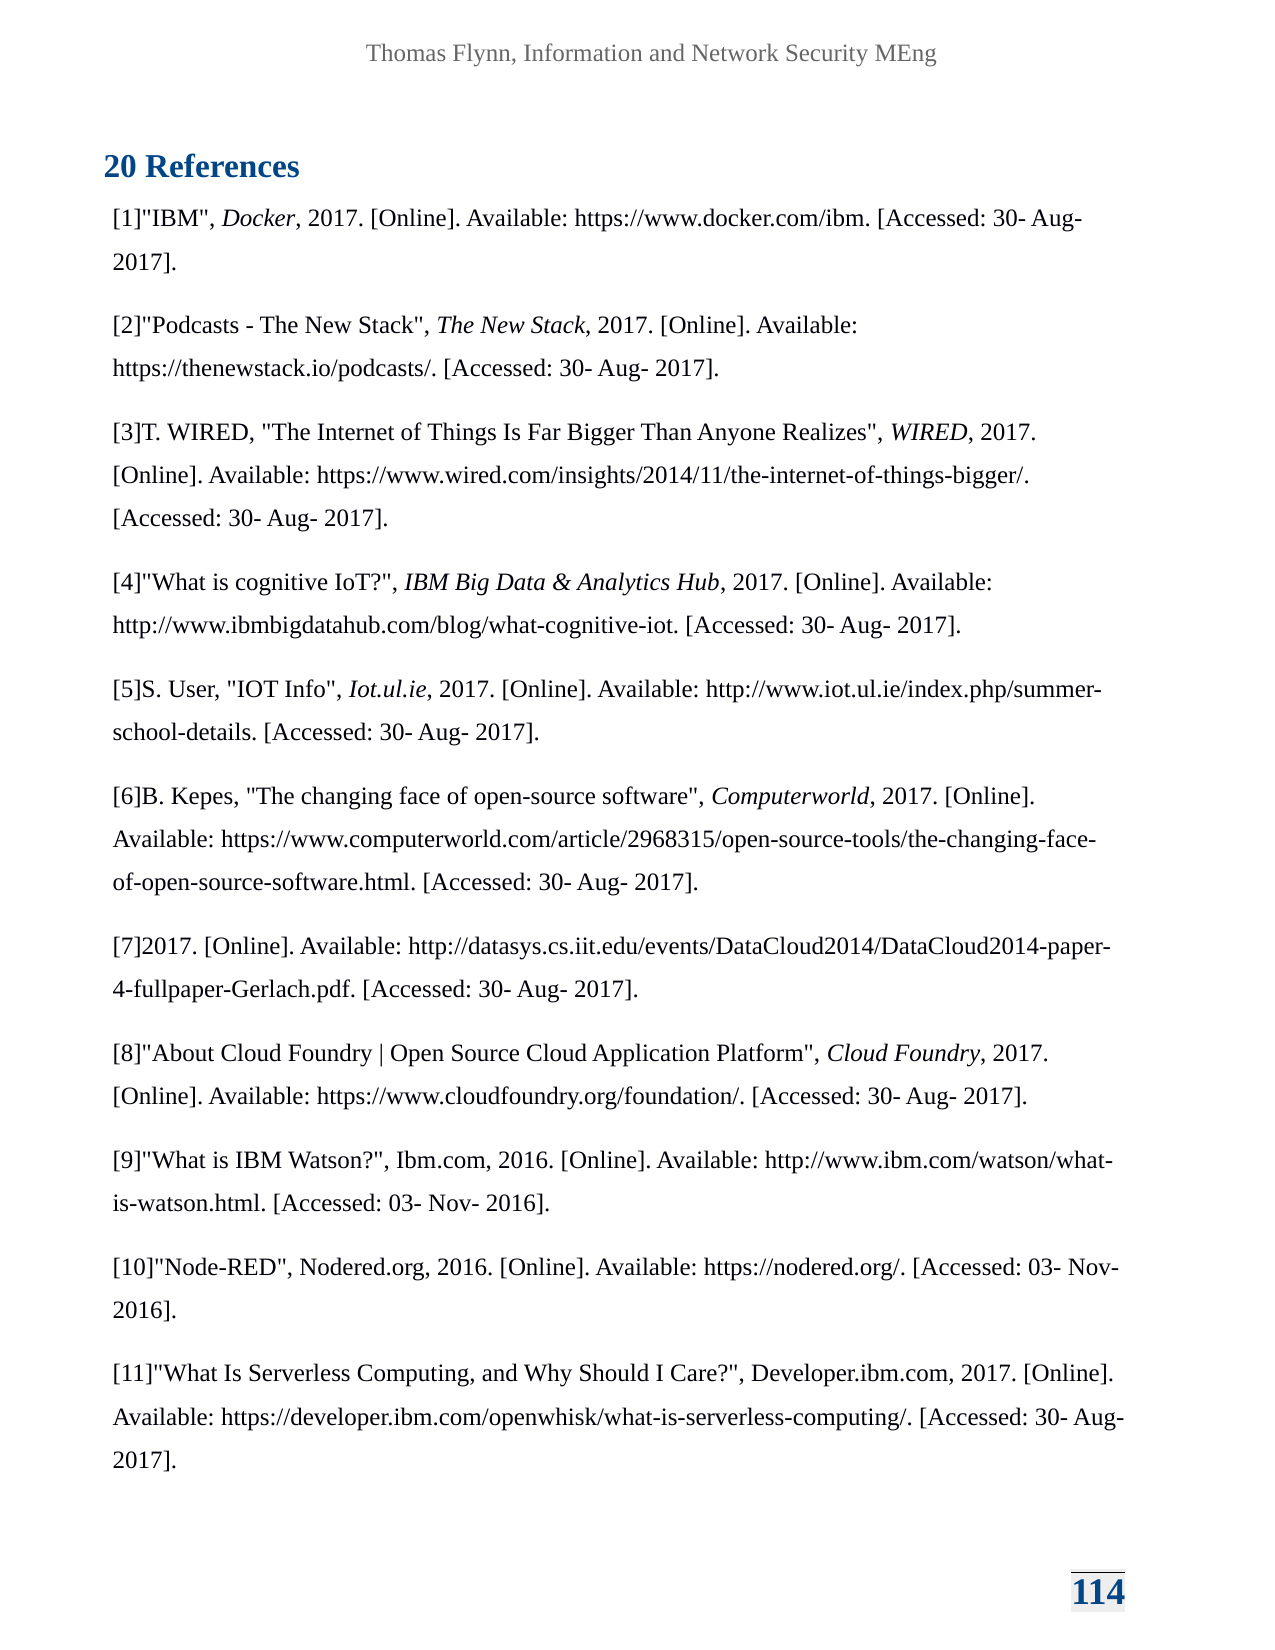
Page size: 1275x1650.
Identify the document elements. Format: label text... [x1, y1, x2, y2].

text [7]2017. [Online]. Available: http://datasys.cs.iit.edu/events/DataCloud2014/DataCloud2014-paper-4-fullpaper-Gerlach.pdf. [Accessed: 30- Aug- 2017]. [112, 931, 1125, 1003]
text [4]"What is cognitive IoT?", IBM Big Data & Analytics Hub, 2017. [Online]. Available: http://www.ibmbigdatahub.com/blog/what-cognitive-iot. [Accessed: 30- Aug- 2017]. [112, 567, 1125, 639]
text [5]S. User, "IOT Info", Iot.ul.ie, 2017. [Online]. Available: http://www.iot.ul.ie/index.php/summer-school-details. [Accessed: 30- Aug- 2017]. [112, 674, 1125, 746]
text [8]"About Cloud Foundry | Open Source Cloud Application Platform", Cloud Foundry, 2017. [Online]. Available: https://www.cloudfoundry.org/foundation/. [Accessed: 30- Aug- 2017]. [112, 1038, 1125, 1110]
subtitle 20 References [103, 146, 1125, 184]
text [9]"What is IBM Watson?", Ibm.com, 2016. [Online]. Available: http://www.ibm.com/watson/what-is-watson.html. [Accessed: 03- Nov- 2016]. [112, 1145, 1125, 1217]
text [6]B. Kepes, "The changing face of open-source software", Computerworld, 2017. [Online]. Available: https://www.computerworld.com/article/2968315/open-source-tools/the-changing-face-of-open-source-software.html. [Accessed: 30- Aug- 2017]. [112, 781, 1125, 896]
text [10]"Node-RED", Nodered.org, 2016. [Online]. Available: https://nodered.org/. [Accessed: 03- Nov- 2016]. [112, 1252, 1125, 1323]
text [2]"Podcasts - The New Stack", The New Stack, 2017. [Online]. Available: https://thenewstack.io/podcasts/. [Accessed: 30- Aug- 2017]. [112, 310, 1125, 382]
text [3]T. WIRED, "The Internet of Things Is Far Bigger Than Anyone Realizes", WIRED, 2017. [Online]. Available: https://www.wired.com/insights/2014/11/the-internet-of-things-bigger/. [Accessed: 30- Aug- 2017]. [112, 417, 1125, 532]
text [1]"IBM", Docker, 2017. [Online]. Available: https://www.docker.com/ibm. [Accessed: 30- Aug- 2017]. [112, 203, 1125, 275]
text [11]"What Is Serverless Computing, and Why Should I Care?", Developer.ibm.com, 2017. [Online]. Available: https://developer.ibm.com/openwhisk/what-is-serverless-computing/. [Accessed: 30- Aug- 2017]. [112, 1358, 1125, 1473]
